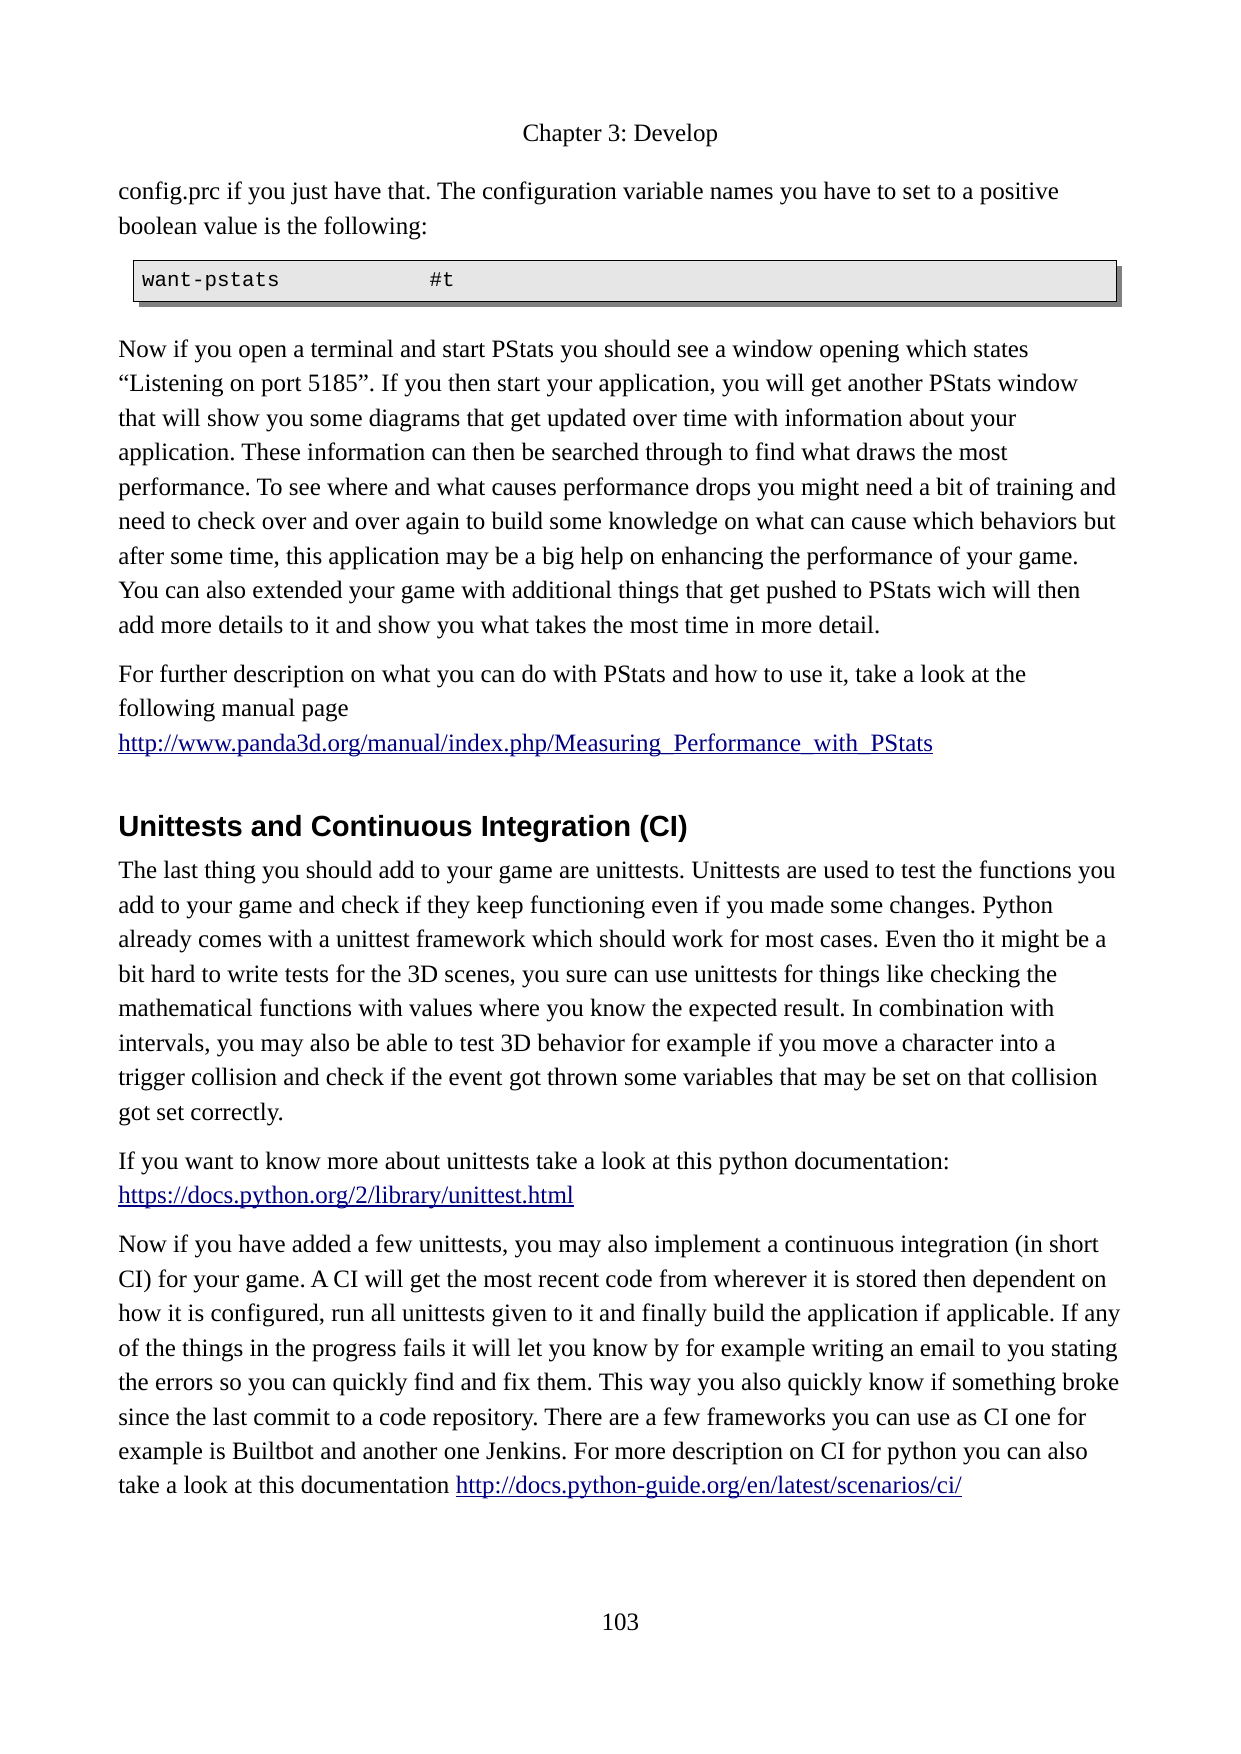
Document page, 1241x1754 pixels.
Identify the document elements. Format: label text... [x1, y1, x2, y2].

text Now if you open a terminal and start PStats you should see a window opening which states “Listening on port 5185”. If you then start your application, you will get another PStats window that will show you some diagrams that get updated over time with information about your application. These information can then be searched through to find what draws the most performance. To see where and what causes performance drops you might need a bit of training and need to check over and over again to build some knowledge on what can cause which behaviors but after some time, this application may be a big help on enhancing the performance of your game. You can also extended your game with additional things that get pushed to PStats wich will then add more details to it and show you what takes the most time in more detail. [118, 334, 1122, 638]
text The last thing you should add to your game are unittests. Unittests are used to test the functions you add to your game and check if they keep functioning even if you made some changes. Python already comes with a unittest framework which should work for most cases. Even tho it might be a bit hard to write tests for the 3D scenes, you sure can use unittests for things like checking the mathematical functions with values where you know the expected result. In combination with intervals, you may also be able to test 3D behavior for example if you move a character into a trigger collision and check if the event got thrown some variables that may be set on that collision got set correctly. [118, 855, 1122, 1125]
subtitle Unittests and Continuous Integration (CI) [118, 809, 1122, 843]
text config.prc if you just have that. The configuration variable names you have to set to a positive boolean value is the following: [118, 176, 1122, 239]
text want-pstats #t [134, 261, 1116, 301]
text Now if you have added a few unittests, you may also implement a continuous integration (in short CI) for your game. A CI will get the most recent code from wherever it is stored then dependent on how it is configured, run all unittests given to it and finally build the application if applicable. If any of the things in the progress fails it will let you know by for example writing an email to you stating the errors so you can quickly find and fix them. This way you also quickly know if something broke since the last commit to a code repository. There are a few frameworks you can use as CI one for example is Builtbot and another one Jenkins. For more description on CI for python you can also take a look at this documentation http://docs.python-guide.org/en/latest/scenarios/ci/ [118, 1229, 1122, 1499]
text For further description on what you can do with PStats and how to use it, take a look at the following manual page http://www.panda3d.org/manual/index.php/Measuring_Performance_with_PStats [118, 659, 1122, 757]
text If you want to know more about unittests take a look at this python documentation: https://docs.python.org/2/library/unittest.html [118, 1146, 1122, 1209]
